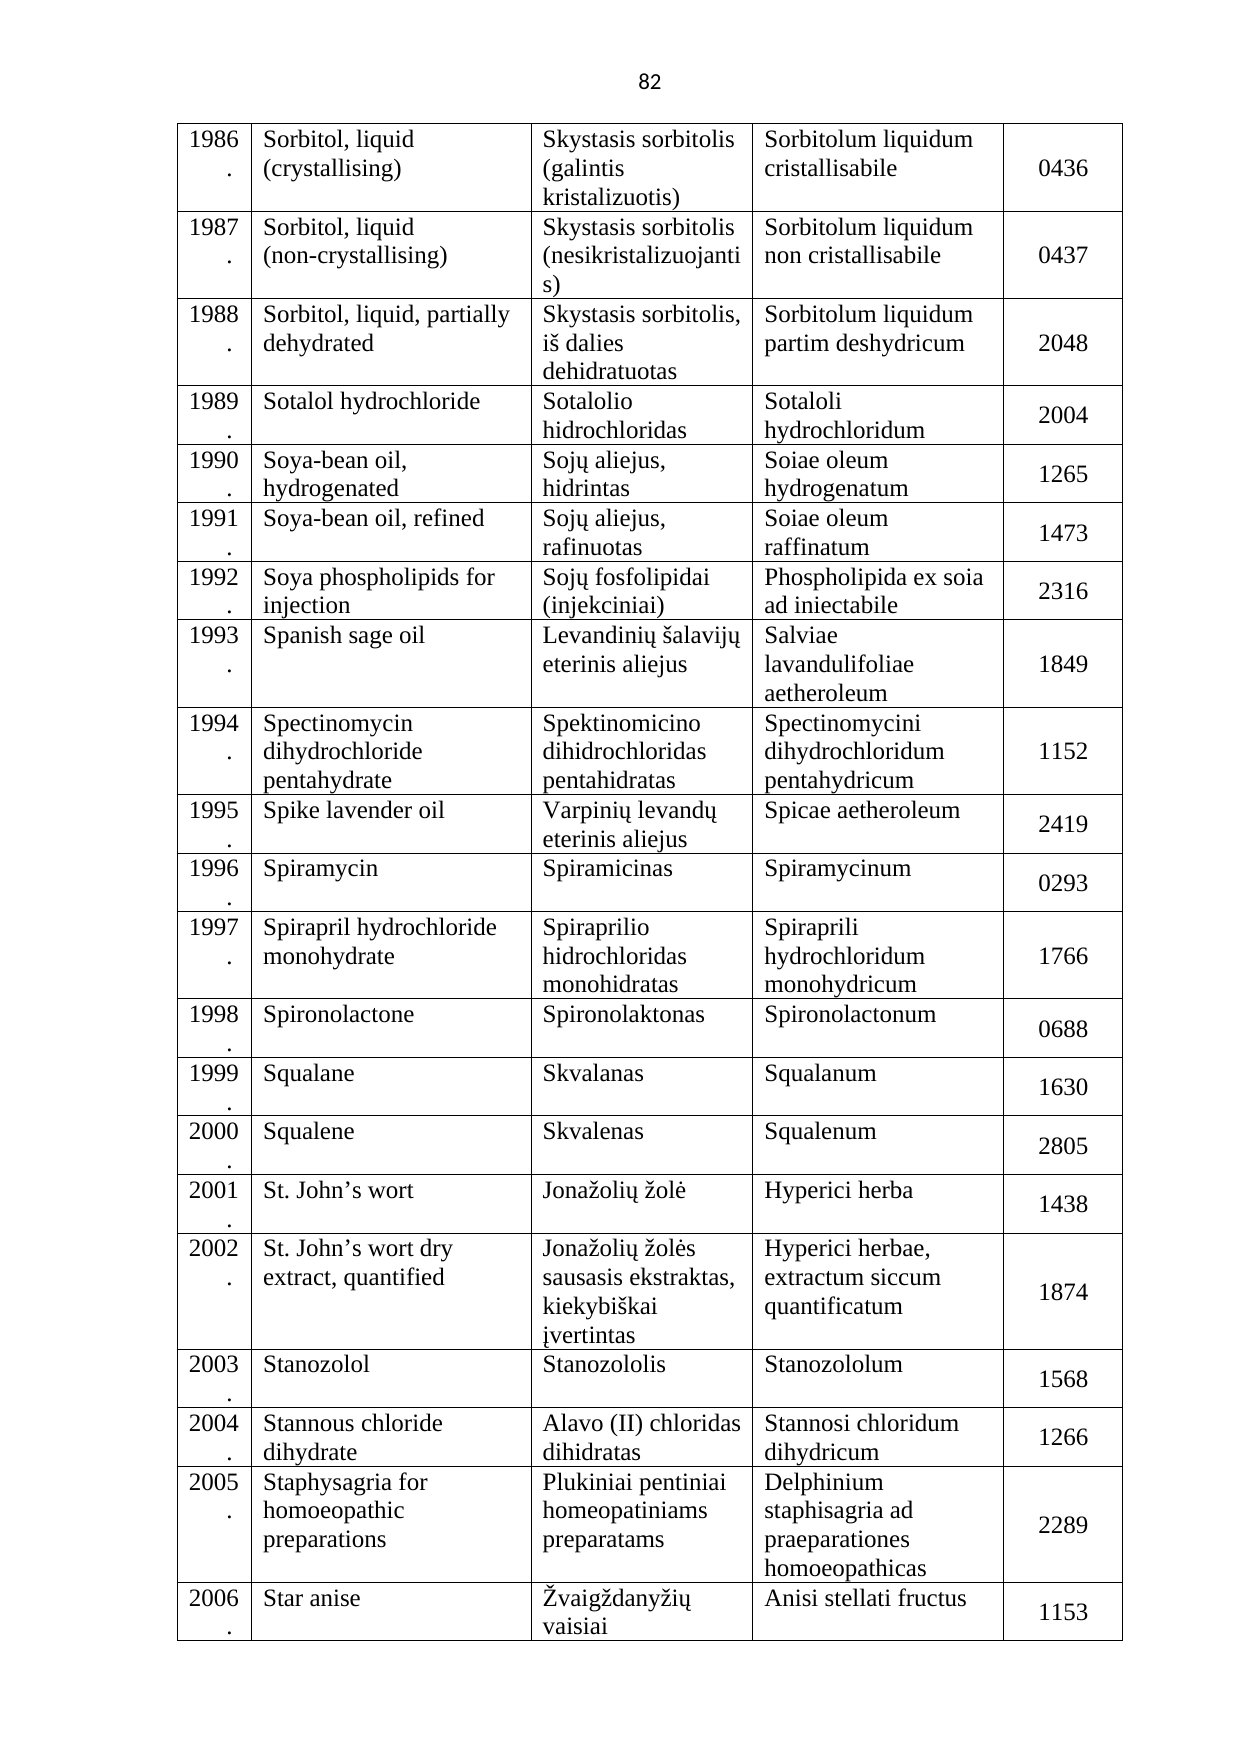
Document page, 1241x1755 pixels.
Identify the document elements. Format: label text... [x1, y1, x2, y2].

table_cell 2003. [178, 1350, 251, 1407]
table_cell 1997. [178, 912, 251, 998]
table_cell St. John’s wort dry extract, quantified [252, 1234, 531, 1348]
table_cell 0437 [1004, 212, 1122, 298]
table_cell Spironolactone [252, 999, 531, 1057]
table_cell Squalene [252, 1116, 531, 1174]
table_cell Sorbitolum liquidum partim deshydricum [753, 299, 1003, 385]
table_cell 1568 [1004, 1350, 1122, 1407]
table_cell St. John’s wort [252, 1175, 531, 1232]
table_cell 2316 [1004, 562, 1122, 619]
table_cell Sojų aliejus, rafinuotas [532, 503, 752, 561]
table_cell Jonažolių žolės sausasis ekstraktas, kiekybiškai įvertintas [532, 1234, 752, 1348]
table_cell 2000. [178, 1116, 251, 1174]
table_cell 1996. [178, 854, 251, 911]
table_cell 1266 [1004, 1408, 1122, 1466]
table_cell Spirapril hydrochloride monohydrate [252, 912, 531, 998]
table_cell 1152 [1004, 708, 1122, 794]
table_cell Jonažolių žolė [532, 1175, 752, 1232]
table_cell 0436 [1004, 124, 1122, 211]
table_cell Spironolaktonas [532, 999, 752, 1057]
table_cell 2004. [178, 1408, 251, 1466]
table_cell 1990. [178, 445, 251, 502]
table_cell 1998. [178, 999, 251, 1057]
table_cell 1153 [1004, 1583, 1122, 1640]
table_cell 2002. [178, 1234, 251, 1348]
table_cell Hyperici herba [753, 1175, 1003, 1232]
table_cell Spicae aetheroleum [753, 795, 1003, 852]
table_cell Skystasis sorbitolis, iš dalies dehidratuotas [532, 299, 752, 385]
table_cell 1994. [178, 708, 251, 794]
table_cell Stanozololis [532, 1350, 752, 1407]
table_cell Star anise [252, 1583, 531, 1640]
table_cell Plukiniai pentiniai homeopatiniams preparatams [532, 1467, 752, 1582]
table_cell Varpinių levandų eterinis aliejus [532, 795, 752, 852]
table_cell 1987. [178, 212, 251, 298]
table_cell Sorbitol, liquid (crystallising) [252, 124, 531, 211]
table_cell Spectinomycini dihydrochloridum pentahydricum [753, 708, 1003, 794]
table_cell Spiramicinas [532, 854, 752, 911]
table_cell Skystasis sorbitolis (nesikristalizuojantis) [532, 212, 752, 298]
table_cell Spectinomycin dihydrochloride pentahydrate [252, 708, 531, 794]
table_cell Skvalanas [532, 1058, 752, 1115]
table_cell Phospholipida ex soia ad iniectabile [753, 562, 1003, 619]
table_cell 1766 [1004, 912, 1122, 998]
table_cell 2805 [1004, 1116, 1122, 1174]
table_cell 1265 [1004, 445, 1122, 502]
table_cell Spiraprilio hidrochloridas monohidratas [532, 912, 752, 998]
table_cell 2048 [1004, 299, 1122, 385]
table_cell Salviae lavandulifoliae aetheroleum [753, 620, 1003, 707]
table_cell Soya‑bean oil, hydrogenated [252, 445, 531, 502]
table_cell 1438 [1004, 1175, 1122, 1232]
table_cell 2419 [1004, 795, 1122, 852]
table_cell Sotaloli hydrochloridum [753, 386, 1003, 444]
table_cell Stanozolol [252, 1350, 531, 1407]
table_cell Soya phospholipids for injection [252, 562, 531, 619]
table_cell Skystasis sorbitolis (galintis kristalizuotis) [532, 124, 752, 211]
table_cell 1874 [1004, 1234, 1122, 1348]
table_cell Alavo (II) chloridas dihidratas [532, 1408, 752, 1466]
table_cell Spironolactonum [753, 999, 1003, 1057]
table_cell Squalanum [753, 1058, 1003, 1115]
table_cell Sotalolio hidrochloridas [532, 386, 752, 444]
table_cell Staphysagria for homoeopathic preparations [252, 1467, 531, 1582]
table_cell Soiae oleum hydrogenatum [753, 445, 1003, 502]
table_cell 2005. [178, 1467, 251, 1582]
table_cell Delphinium staphisagria ad praeparationes homoeopathicas [753, 1467, 1003, 1582]
table_cell Žvaigždanyžių vaisiai [532, 1583, 752, 1640]
table_cell 2006. [178, 1583, 251, 1640]
table_cell Stannous chloride dihydrate [252, 1408, 531, 1466]
table_cell Levandinių šalavijų eterinis aliejus [532, 620, 752, 707]
table_cell Sorbitolum liquidum non cristallisabile [753, 212, 1003, 298]
table_cell Soya‑bean oil, refined [252, 503, 531, 561]
table_cell Sojų aliejus, hidrintas [532, 445, 752, 502]
table_cell Soiae oleum raffinatum [753, 503, 1003, 561]
table_cell Spektinomicino dihidrochloridas pentahidratas [532, 708, 752, 794]
table_cell Anisi stellati fructus [753, 1583, 1003, 1640]
table_cell Spiramycinum [753, 854, 1003, 911]
table_cell Spike lavender oil [252, 795, 531, 852]
table_cell 2004 [1004, 386, 1122, 444]
table_cell 1473 [1004, 503, 1122, 561]
table_cell 1630 [1004, 1058, 1122, 1115]
table_cell 2289 [1004, 1467, 1122, 1582]
table_cell 1992. [178, 562, 251, 619]
table_cell 1988. [178, 299, 251, 385]
table_cell 1991. [178, 503, 251, 561]
table_cell Hyperici herbae, extractum siccum quantificatum [753, 1234, 1003, 1348]
table_cell Sorbitolum liquidum cristallisabile [753, 124, 1003, 211]
table_cell 1849 [1004, 620, 1122, 707]
table_cell Stanozololum [753, 1350, 1003, 1407]
table_cell Spiramycin [252, 854, 531, 911]
table_cell Stannosi chloridum dihydricum [753, 1408, 1003, 1466]
table_cell 0293 [1004, 854, 1122, 911]
table_cell Sotalol hydrochloride [252, 386, 531, 444]
table_cell 2001. [178, 1175, 251, 1232]
table_cell Squalane [252, 1058, 531, 1115]
table_cell Sorbitol, liquid, partially dehydrated [252, 299, 531, 385]
table_cell 1989. [178, 386, 251, 444]
table_cell 1993. [178, 620, 251, 707]
table_cell Sorbitol, liquid (non‑crystallising) [252, 212, 531, 298]
table_cell Spiraprili hydrochloridum monohydricum [753, 912, 1003, 998]
table_cell Squalenum [753, 1116, 1003, 1174]
table_cell Sojų fosfolipidai (injekciniai) [532, 562, 752, 619]
table_cell 1986. [178, 124, 251, 211]
table_cell 0688 [1004, 999, 1122, 1057]
table_cell Skvalenas [532, 1116, 752, 1174]
table_cell Spanish sage oil [252, 620, 531, 707]
table_cell 1995. [178, 795, 251, 852]
table_cell 1999. [178, 1058, 251, 1115]
